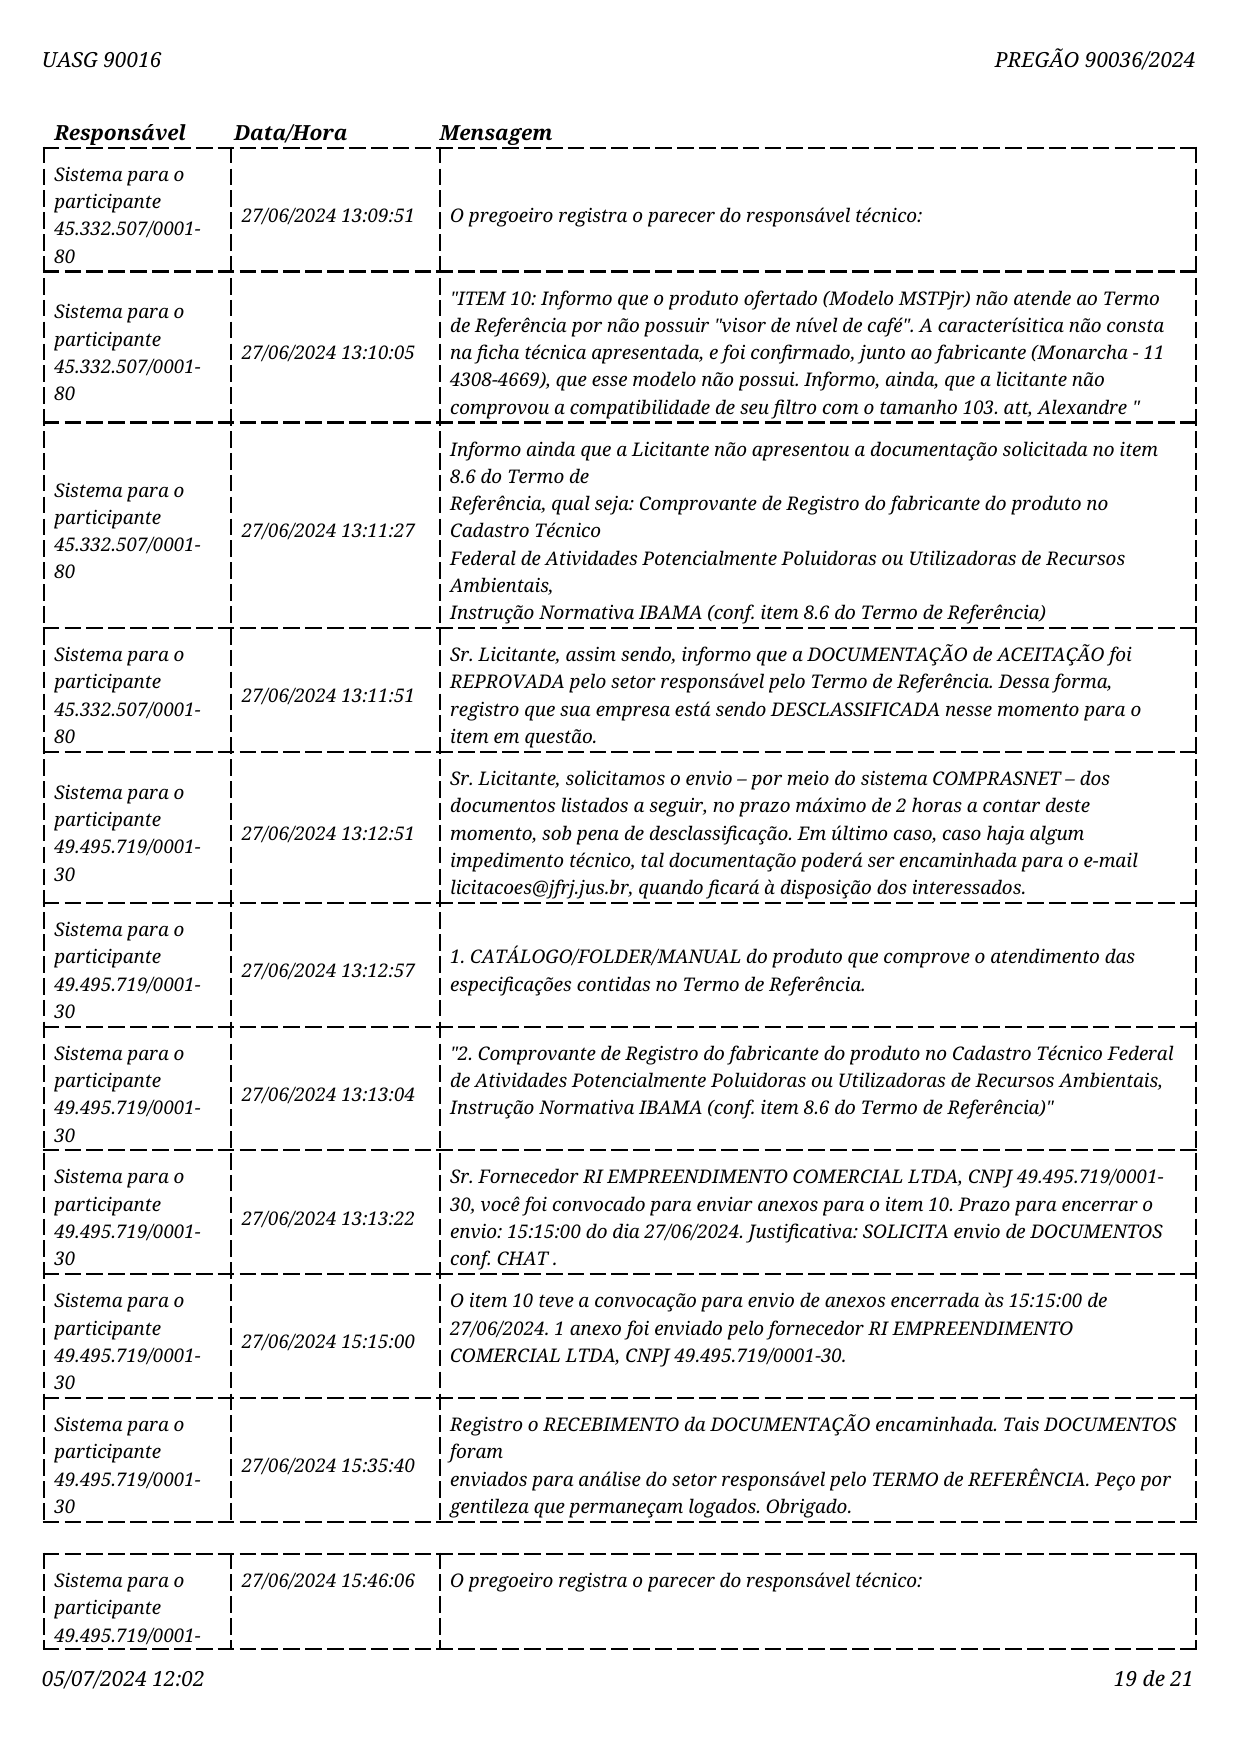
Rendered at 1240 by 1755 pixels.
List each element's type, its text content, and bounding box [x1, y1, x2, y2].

table_cell Sistema para o participante 49.495.719/0001-30 [44, 1149, 231, 1273]
table_cell "2. Comprovante de Registro do fabricante do produto no Cadastro Técnico Federal de Atividades Potencialmente Poluidoras ou Utilizadoras de Recursos Ambientais, Instrução Normativa IBAMA (conf. item 8.6 do Termo de Referência)" [440, 1026, 1196, 1149]
table_header 27/06/2024 15:46:06 [231, 1553, 439, 1647]
table_cell 27/06/2024 13:12:51 [231, 751, 439, 902]
table_cell Sr. Licitante, assim sendo, informo que a DOCUMENTAÇÃO de ACEITAÇÃO foi REPROVADA pelo setor responsável pelo Termo de Referência. Dessa forma, registro que sua empresa está sendo DESCLASSIFICADA nesse momento para o item em questão. [440, 627, 1196, 751]
table_cell Sistema para o participante 49.495.719/0001-30 [44, 1273, 231, 1397]
table_cell 27/06/2024 13:13:04 [231, 1026, 439, 1149]
table_cell Sistema para o participante 49.495.719/0001-30 [44, 751, 231, 902]
table_cell 27/06/2024 13:11:51 [231, 627, 439, 751]
table_cell 27/06/2024 13:12:57 [231, 902, 439, 1026]
table_cell 27/06/2024 13:10:05 [231, 270, 439, 421]
table_cell Sistema para o participante 45.332.507/0001-80 [44, 147, 231, 270]
table_cell Sistema para o participante 49.495.719/0001-30 [44, 902, 231, 1026]
table_cell 27/06/2024 13:13:22 [231, 1149, 439, 1273]
table_cell O pregoeiro registra o parecer do responsável técnico: [440, 147, 1196, 270]
table_cell Informo ainda que a Licitante não apresentou a documentação solicitada no item 8.6 do Termo de Referência, qual seja: Comprovante de Registro do fabricante do produto no Cadastro Técnico Federal de Atividades Potencialmente Poluidoras ou Utilizadoras de Recursos Ambientais, Instrução Normativa IBAMA (conf. item 8.6 do Termo de Referência) [440, 421, 1196, 627]
table_cell 27/06/2024 13:11:27 [231, 421, 439, 627]
table_cell Sistema para o participante 45.332.507/0001-80 [44, 421, 231, 627]
table_cell 1. CATÁLOGO/FOLDER/MANUAL do produto que comprove o atendimento das especificações contidas no Termo de Referência. [440, 902, 1196, 1026]
table_cell Sistema para o participante 45.332.507/0001-80 [44, 270, 231, 421]
table_cell Sistema para o participante 49.495.719/0001-30 [44, 1397, 231, 1521]
table_cell 27/06/2024 15:15:00 [231, 1273, 439, 1397]
table_cell Sr. Fornecedor RI EMPREENDIMENTO COMERCIAL LTDA, CNPJ 49.495.719/0001-30, você foi convocado para enviar anexos para o item 10. Prazo para encerrar o envio: 15:15:00 do dia 27/06/2024. Justificativa: SOLICITA envio de DOCUMENTOS conf. CHAT . [440, 1149, 1196, 1273]
table_header Sistema para o participante 49.495.719/0001- [44, 1553, 231, 1647]
table_cell Sistema para o participante 49.495.719/0001-30 [44, 1026, 231, 1149]
table_cell O item 10 teve a convocação para envio de anexos encerrada às 15:15:00 de 27/06/2024. 1 anexo foi enviado pelo fornecedor RI EMPREENDIMENTO COMERCIAL LTDA, CNPJ 49.495.719/0001-30. [440, 1273, 1196, 1397]
table_cell 27/06/2024 13:09:51 [231, 147, 439, 270]
table_cell Registro o RECEBIMENTO da DOCUMENTAÇÃO encaminhada. Tais DOCUMENTOS foram enviados para análise do setor responsável pelo TERMO de REFERÊNCIA. Peço por gentileza que permaneçam logados. Obrigado. [440, 1397, 1196, 1521]
table_header O pregoeiro registra o parecer do responsável técnico: [440, 1553, 1196, 1647]
table_cell Sistema para o participante 45.332.507/0001-80 [44, 627, 231, 751]
table_cell 27/06/2024 15:35:40 [231, 1397, 439, 1521]
table_cell "ITEM 10: Informo que o produto ofertado (Modelo MSTPjr) não atende ao Termo de Referência por não possuir "visor de nível de café". A caracterísitica não consta na ficha técnica apresentada, e foi confirmado, junto ao fabricante (Monarcha - 11 4308-4669), que esse modelo não possui. Informo, ainda, que a licitante não comprovou a compatibilidade de seu filtro com o tamanho 103. att, Alexandre " [440, 270, 1196, 421]
table_cell Sr. Licitante, solicitamos o envio – por meio do sistema COMPRASNET – dos documentos listados a seguir, no prazo máximo de 2 horas a contar deste momento, sob pena de desclassificação. Em último caso, caso haja algum impedimento técnico, tal documentação poderá ser encaminhada para o e-mail licitacoes@jfrj.jus.br, quando ficará à disposição dos interessados. [440, 751, 1196, 902]
